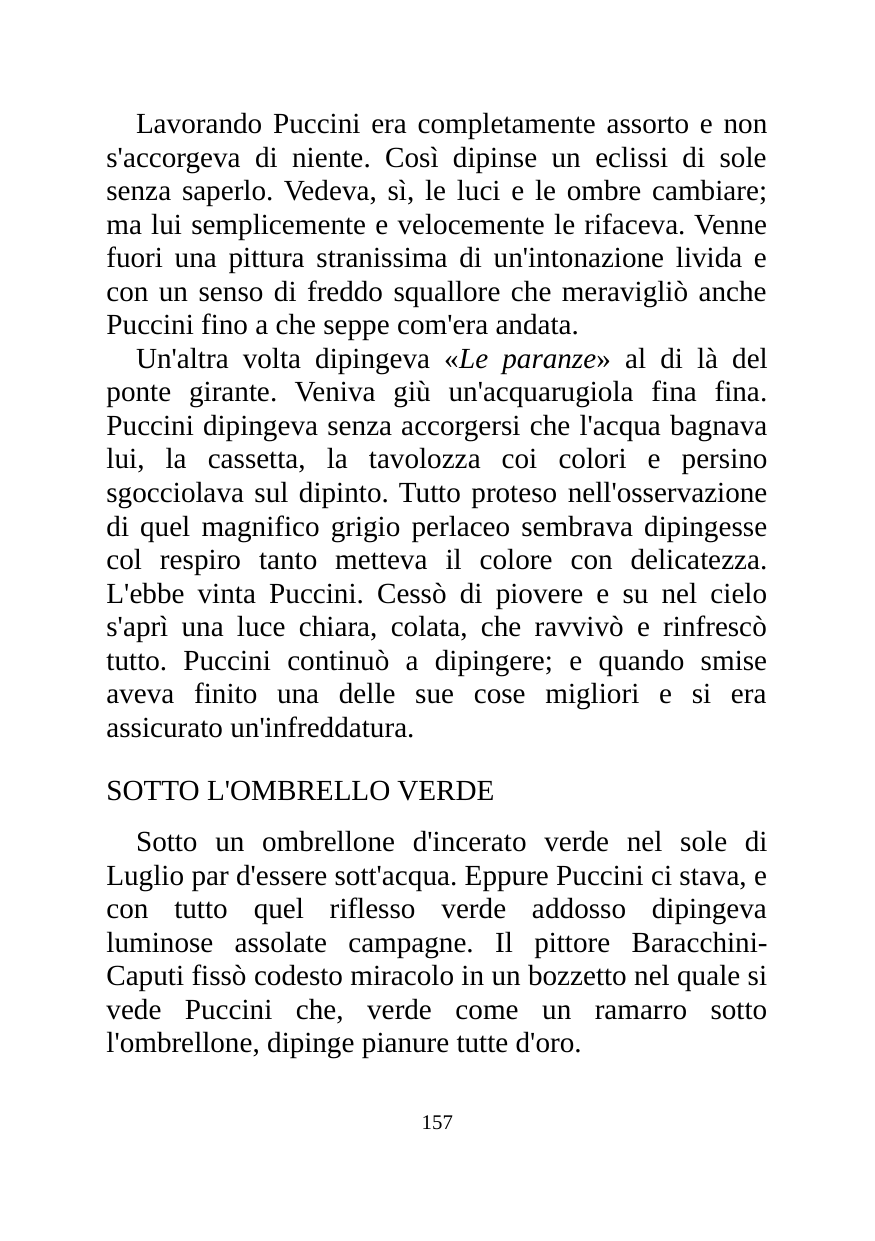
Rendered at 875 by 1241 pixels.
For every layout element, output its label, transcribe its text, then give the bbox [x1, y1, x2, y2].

text Sotto un ombrellone d'incerato verde nel sole di Luglio par d'essere sott'acqua. Eppure Puccini ci stava, e con tutto quel riflesso verde addosso dipingeva luminose assolate campagne. Il pittore Baracchini-Caputi fissò codesto miracolo in un bozzetto nel quale si vede Puccini che, verde come un ramarro sotto l'ombrellone, dipinge pianure tutte d'oro. [106, 824, 768, 1059]
text SOTTO L'OMBRELLO VERDE [106, 773, 768, 807]
text Un'altra volta dipingeva «Le paranze» al di là del ponte girante. Veniva giù un'acquarugiola fina fina. Puccini dipingeva senza accorgersi che l'acqua bagnava lui, la cassetta, la tavolozza coi colori e persino sgocciolava sul dipinto. Tutto proteso nell'osservazione di quel magnifico grigio perlaceo sembrava dipingesse col respiro tanto metteva il colore con delicatezza. L'ebbe vinta Puccini. Cessò di piovere e su nel cielo s'aprì una luce chiara, colata, che ravvivò e rinfrescò tutto. Puccini continuò a dipingere; e quando smise aveva finito una delle sue cose migliori e si era assicurato un'infreddatura. [106, 341, 768, 743]
text Lavorando Puccini era completamente assorto e non s'accorgeva di niente. Così dipinse un eclissi di sole senza saperlo. Vedeva, sì, le luci e le ombre cambiare; ma lui semplicemente e velocemente le rifaceva. Venne fuori una pittura stranissima di un'intonazione livida e con un senso di freddo squallore che meravigliò anche Puccini fino a che seppe com'era andata. [106, 106, 768, 341]
